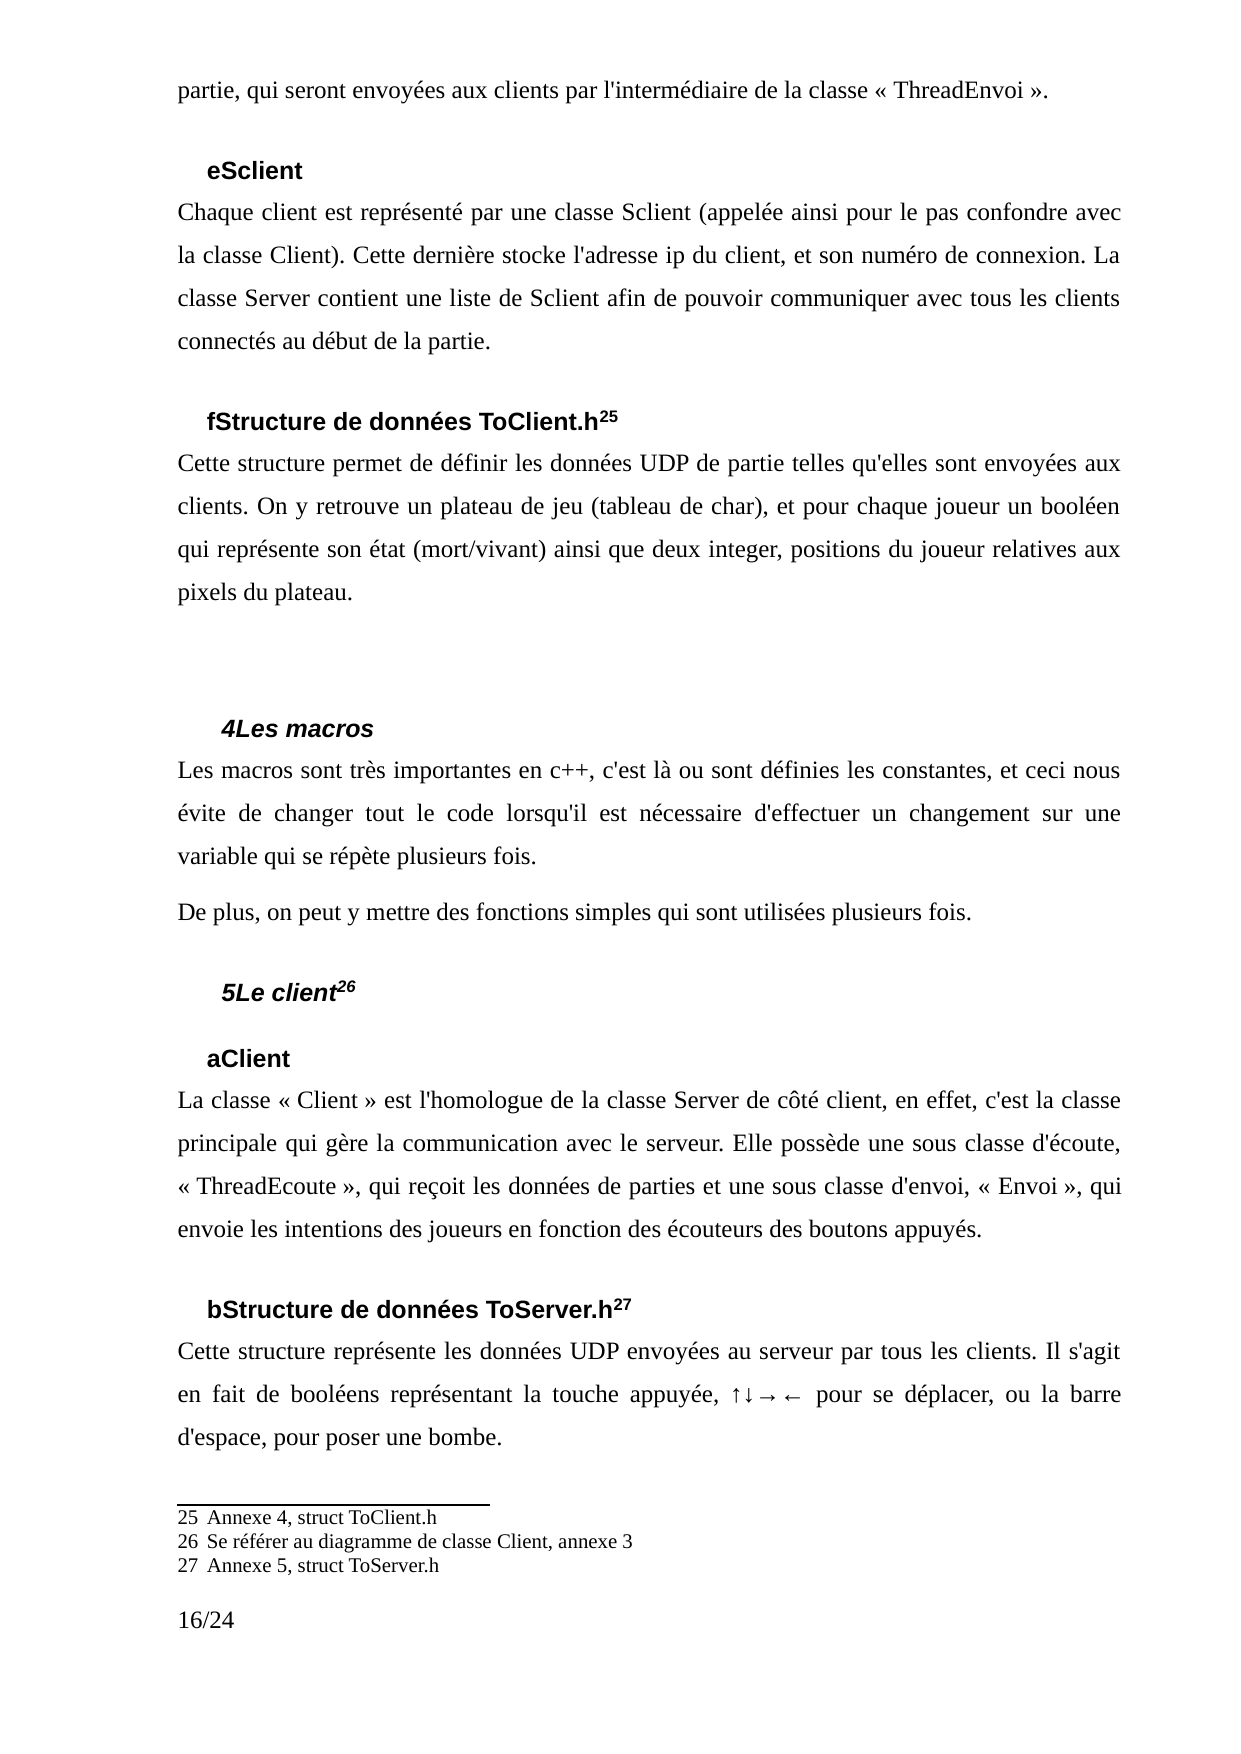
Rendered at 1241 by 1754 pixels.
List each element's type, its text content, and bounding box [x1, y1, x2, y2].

text Se référer au diagramme de classe Client, annexe 3 [177, 1529, 1122, 1553]
text Cette structure représente les données UDP envoyées au serveur par tous les clients. Il s'agit en fait de booléens représentant la touche appuyée, ↑↓→← pour se déplacer, ou la barre d'espace, pour poser une bombe. [177, 1336, 1122, 1451]
text Les macros sont très importantes en c++, c'est là ou sont définies les constantes, et ceci nous évite de changer tout le code lorsqu'il est nécessaire d'effectuer un changement sur une variable qui se répète plusieurs fois. [177, 755, 1122, 870]
text Chaque client est représenté par une classe Sclient (appelée ainsi pour le pas confondre avec la classe Client). Cette dernière stocke l'adresse ip du client, et son numéro de connexion. La classe Server contient une liste de Sclient afin de pouvoir communiquer avec tous les clients connectés au début de la partie. [177, 197, 1122, 355]
text Cette structure permet de définir les données UDP de partie telles qu'elles sont envoyées aux clients. On y retrouve un plateau de jeu (tableau de char), et pour chaque joueur un booléen qui représente son état (mort/vivant) ainsi que deux integer, positions du joueur relatives aux pixels du plateau. [177, 448, 1122, 606]
subtitle Structure de données ToServer.h [177, 1295, 1122, 1324]
text Annexe 5, struct ToServer.h [177, 1553, 1122, 1577]
text De plus, on peut y mettre des fonctions simples qui sont utilisées plusieurs fois. [177, 897, 1122, 926]
subtitle Client [177, 1044, 1122, 1072]
text partie, qui seront envoyées aux clients par l'intermédiaire de la classe « ThreadEnvoi ». [177, 75, 1122, 104]
text Annexe 4, struct ToClient.h [177, 1505, 1122, 1529]
subtitle Sclient [177, 156, 1122, 184]
text La classe « Client » est l'homologue de la classe Server de côté client, en effet, c'est la classe principale qui gère la communication avec le serveur. Elle possède une sous classe d'écoute, « ThreadEcoute », qui reçoit les données de parties et une sous classe d'envoi, « Envoi », qui envoie les intentions des joueurs en fonction des écouteurs des boutons appuyés. [177, 1085, 1122, 1243]
subtitle Les macros [177, 714, 1122, 742]
subtitle Le client [177, 977, 1122, 1006]
subtitle Structure de données ToClient.h [177, 407, 1122, 436]
